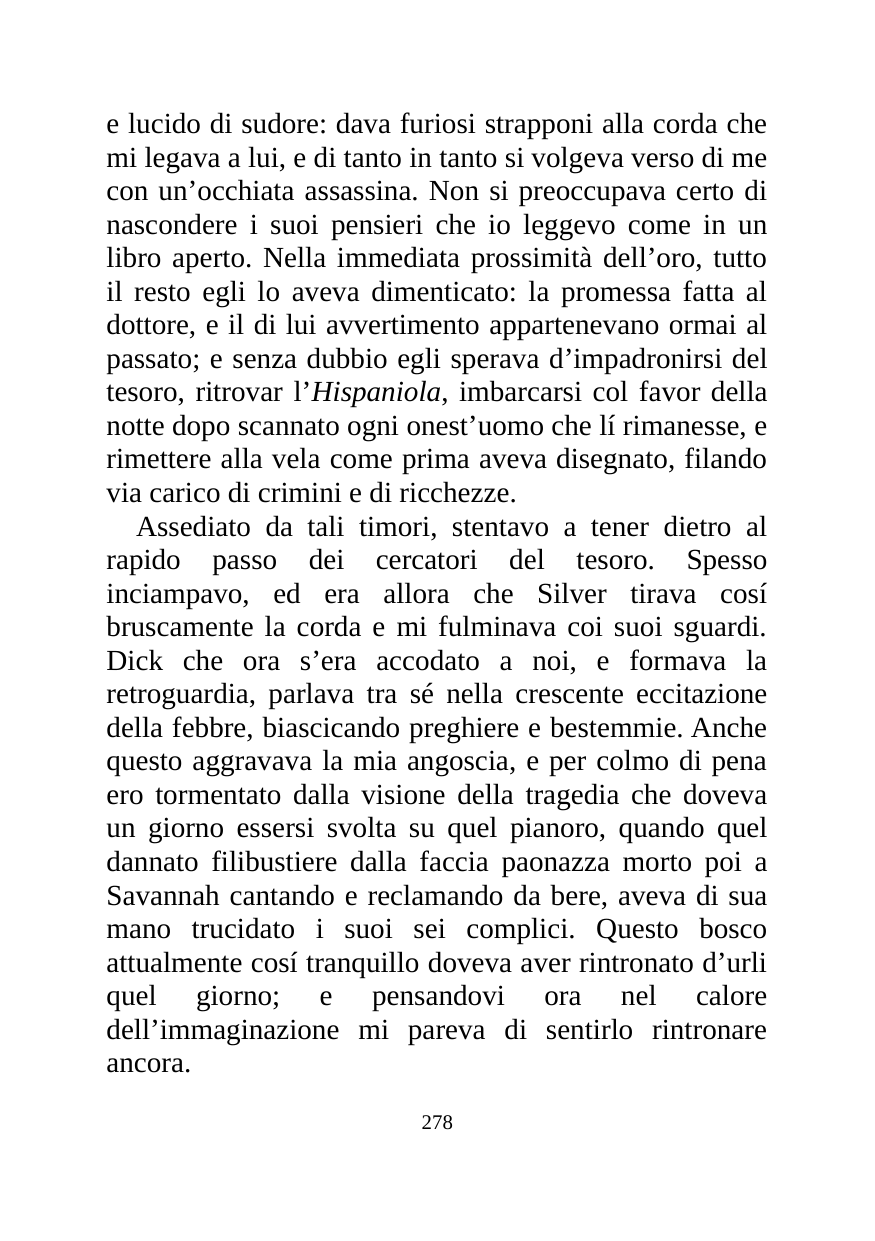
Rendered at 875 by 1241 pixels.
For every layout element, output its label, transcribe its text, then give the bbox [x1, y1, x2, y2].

text Assediato da tali timori, stentavo a tener dietro al rapido passo dei cercatori del tesoro. Spesso inciampavo, ed era allora che Silver tirava cosí bruscamente la corda e mi fulminava coi suoi sguardi. Dick che ora s’era accodato a noi, e formava la retroguardia, parlava tra sé nella crescente eccitazione della febbre, biascicando preghiere e bestemmie. Anche questo aggravava la mia angoscia, e per colmo di pena ero tormentato dalla visione della tragedia che doveva un giorno essersi svolta su quel pianoro, quando quel dannato filibustiere dalla faccia paonazza morto poi a Savannah cantando e reclamando da bere, aveva di sua mano trucidato i suoi sei complici. Questo bosco attualmente cosí tranquillo doveva aver rintronato d’urli quel giorno; e pensandovi ora nel calore dell’immaginazione mi pareva di sentirlo rintronare ancora. [106, 509, 768, 1079]
text e lucido di sudore: dava furiosi strapponi alla corda che mi legava a lui, e di tanto in tanto si volgeva verso di me con un’occhiata assassina. Non si preoccupava certo di nascondere i suoi pensieri che io leggevo come in un libro aperto. Nella immediata prossimità dell’oro, tutto il resto egli lo aveva dimenticato: la promessa fatta al dottore, e il di lui avvertimento appartenevano ormai al passato; e senza dubbio egli sperava d’impadronirsi del tesoro, ritrovar l’Hispaniola, imbarcarsi col favor della notte dopo scannato ogni onest’uomo che lí rimanesse, e rimettere alla vela come prima aveva disegnato, filando via carico di crimini e di ricchezze. [106, 106, 768, 509]
